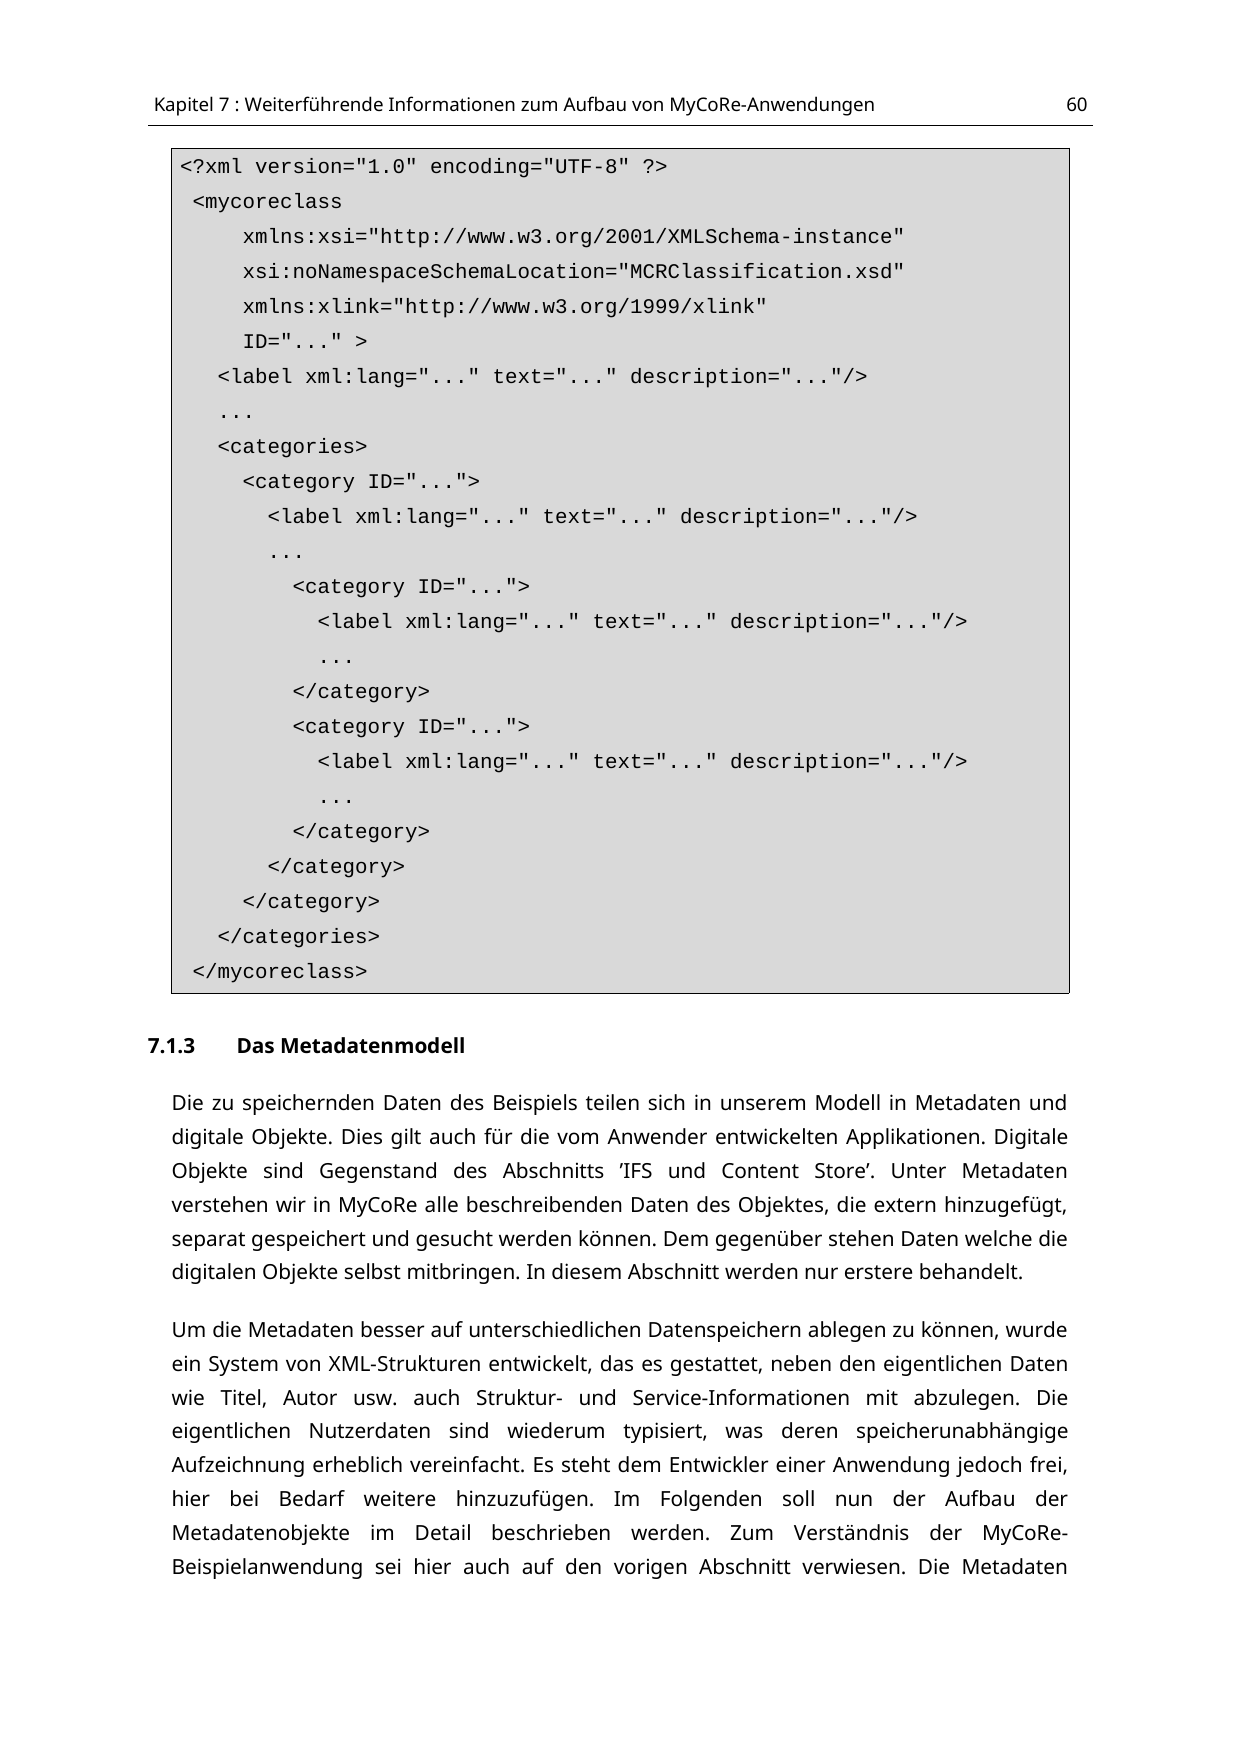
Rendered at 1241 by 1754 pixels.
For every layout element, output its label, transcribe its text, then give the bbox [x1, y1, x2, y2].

text Die zu speichernden Daten des Beispiels teilen sich in unserem Modell in Metadaten und digitale Objekte. Dies gilt auch für die vom Anwender entwickelten Applikationen. Digitale Objekte sind Gegenstand des Abschnitts ’IFS und Content Store’. Unter Metadaten verstehen wir in MyCoRe alle beschreibenden Daten des Objektes, die extern hinzugefügt, separat gespeichert und gesucht werden können. Dem gegenüber stehen Daten welche die digitalen Objekte selbst mitbringen. In diesem Abschnitt werden nur erstere behandelt. [171, 1088, 1069, 1286]
text ... [172, 638, 1069, 669]
text Um die Metadaten besser auf unterschiedlichen Datenspeichern ablegen zu können, wurde ein System von XML-Strukturen entwickelt, das es gestattet, neben den eigentlichen Daten wie Titel, Autor usw. auch Struktur- und Service-Informationen mit abzulegen. Die eigentlichen Nutzerdaten sind wiederum typisiert, was deren speicherunabhängige Aufzeichnung erheblich vereinfacht. Es steht dem Entwickler einer Anwendung jedoch frei, hier bei Bedarf weitere hinzuzufügen. Im Folgenden soll nun der Aufbau der Metadatenobjekte im Detail beschrieben werden. Zum Verständnis der MyCoRe-Beispielanwendung sei hier auch auf den vorigen Abschnitt verwiesen. Die Metadaten [171, 1315, 1069, 1580]
text ... [172, 778, 1069, 809]
text <mycoreclass [172, 183, 1069, 214]
text </category> [172, 673, 1069, 704]
text ID="..." > [172, 323, 1069, 354]
text </category> [172, 848, 1069, 879]
text <category ID="..."> [172, 708, 1069, 739]
text <category ID="..."> [172, 568, 1069, 599]
text </categories> [172, 918, 1069, 949]
text ... [172, 533, 1069, 564]
text <category ID="..."> [172, 463, 1069, 494]
text xmlns:xlink="http://www.w3.org/1999/xlink" [172, 288, 1069, 319]
text </mycoreclass> [172, 953, 1069, 993]
text ... [172, 393, 1069, 424]
text xsi:noNamespaceSchemaLocation="MCRClassification.xsd" [172, 253, 1069, 284]
text xmlns:xsi="http://www.w3.org/2001/XMLSchema-instance" [172, 218, 1069, 249]
text <label xml:lang="..." text="..." description="..."/> [172, 358, 1069, 389]
text <categories> [172, 428, 1069, 459]
text <label xml:lang="..." text="..." description="..."/> [172, 498, 1069, 529]
text </category> [172, 813, 1069, 844]
subtitle Das Metadatenmodell [148, 1031, 1092, 1059]
text <label xml:lang="..." text="..." description="..."/> [172, 743, 1069, 774]
text <?xml version="1.0" encoding="UTF-8" ?> [172, 149, 1069, 179]
text <label xml:lang="..." text="..." description="..."/> [172, 603, 1069, 634]
text </category> [172, 883, 1069, 914]
